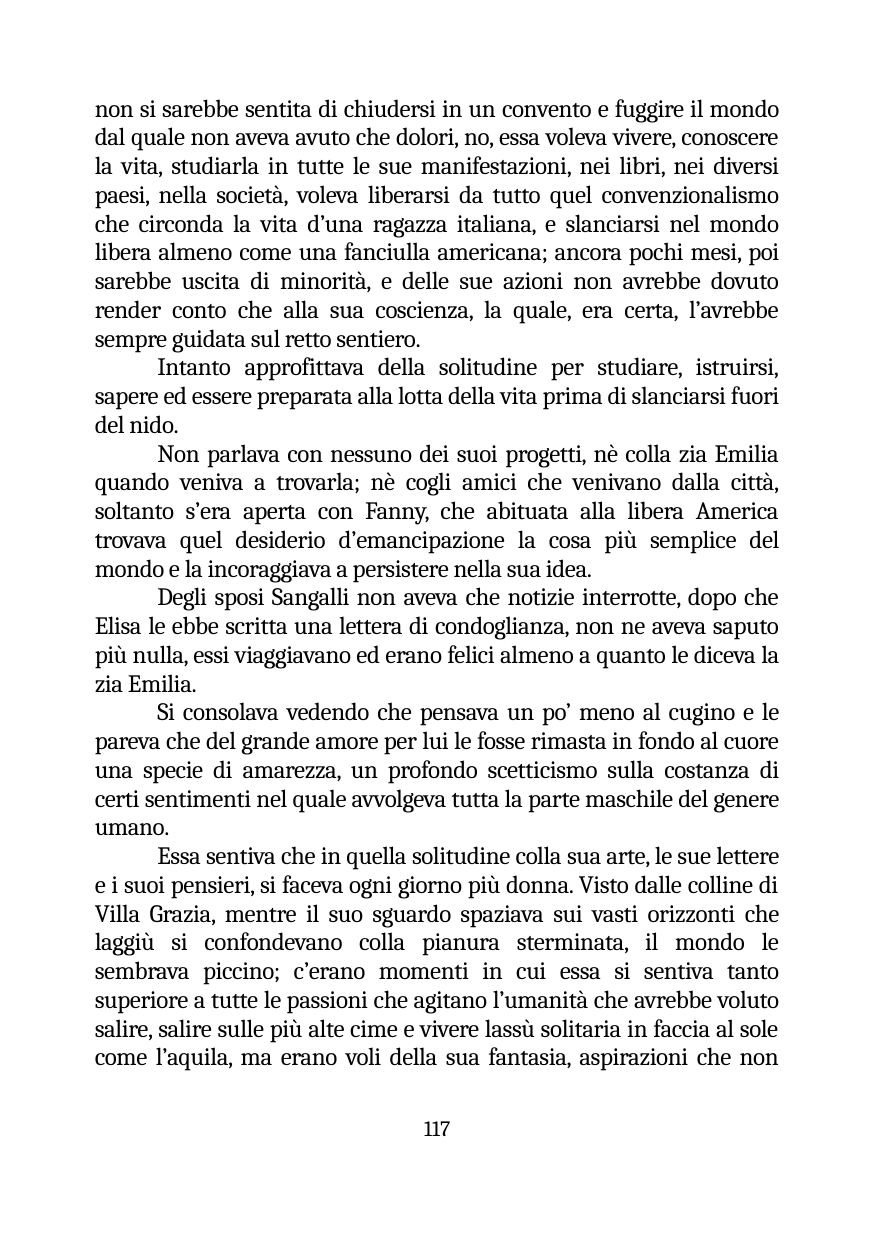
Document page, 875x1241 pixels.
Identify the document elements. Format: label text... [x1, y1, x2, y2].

text Intanto approfittava della solitudine per studiare, istruirsi, sapere ed essere preparata alla lotta della vita prima di slanciarsi fuori del nido. [94, 353, 779, 439]
text Non parlava con nessuno dei suoi progetti, nè colla zia Emilia quando veniva a trovarla; nè cogli amici che venivano dalla città, soltanto s’era aperta con Fanny, che abituata alla libera America trovava quel desiderio d’emancipazione la cosa più semplice del mondo e la incoraggiava a persistere nella sua idea. [94, 439, 779, 583]
text non si sarebbe sentita di chiudersi in un convento e fuggire il mondo dal quale non aveva avuto che dolori, no, essa voleva vivere, conoscere la vita, studiarla in tutte le sue manifestazioni, nei libri, nei diversi paesi, nella società, voleva liberarsi da tutto quel convenzionalismo che circonda la vita d’una ragazza italiana, e slanciarsi nel mondo libera almeno come una fanciulla americana; ancora pochi mesi, poi sarebbe uscita di minorità, e delle sue azioni non avrebbe dovuto render conto che alla sua coscienza, la quale, era certa, l’avrebbe sempre guidata sul retto sentiero. [94, 94, 779, 353]
text Degli sposi Sangalli non aveva che notizie interrotte, dopo che Elisa le ebbe scritta una lettera di condoglianza, non ne aveva saputo più nulla, essi viaggiavano ed erano felici almeno a quanto le diceva la zia Emilia. [94, 583, 779, 698]
text Essa sentiva che in quella solitudine colla sua arte, le sue lettere e i suoi pensieri, si faceva ogni giorno più donna. Visto dalle colline di Villa Grazia, mentre il suo sguardo spaziava sui vasti orizzonti che laggiù si confondevano colla pianura sterminata, il mondo le sembrava piccino; c’erano momenti in cui essa si sentiva tanto superiore a tutte le passioni che agitano l’umanità che avrebbe voluto salire, salire sulle più alte cime e vivere lassù solitaria in faccia al sole come l’aquila, ma erano voli della sua fantasia, aspirazioni che non [94, 842, 779, 1072]
text Si consolava vedendo che pensava un po’ meno al cugino e le pareva che del grande amore per lui le fosse rimasta in fondo al cuore una specie di amarezza, un profondo scetticismo sulla costanza di certi sentimenti nel quale avvolgeva tutta la parte maschile del genere umano. [94, 698, 779, 842]
